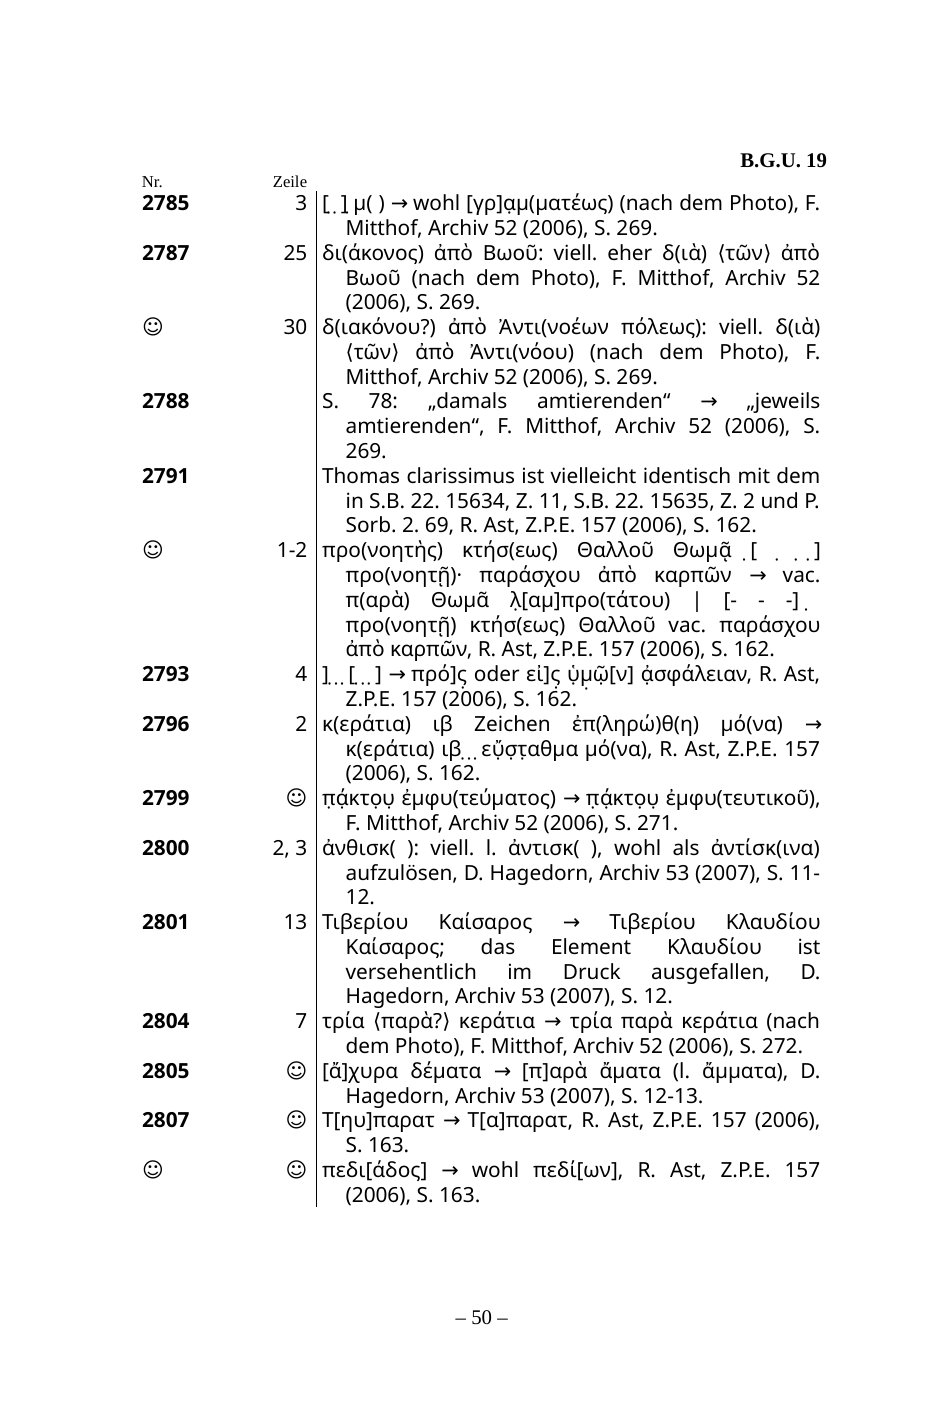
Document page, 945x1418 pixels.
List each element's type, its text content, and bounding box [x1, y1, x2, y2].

table_cell 1-2 [224, 538, 316, 662]
table_cell 13 [224, 910, 316, 1009]
table_cell π̣ά̣κτο̣υ̣ ἐμφυ(τεύματος) → π̣ά̣κτο̣υ̣ ἐμφυ(τευτικοῦ), F. Mitthof, Archiv 52 (2006), S. 271. [317, 786, 827, 835]
table_cell [ἄ]χυρα δέματα → [π]αρὰ ἄματα (l. ἄμματα), D. Hagedorn, Archiv 53 (2007), S. 12-13. [317, 1059, 827, 1108]
table_cell ☺ [136, 315, 224, 389]
table_cell ☺ [224, 786, 316, 835]
table_cell Τ[ηυ]παρατ → Τ[α]παρατ, R. Ast, Z.P.E. 157 (2006), S. 163. [317, 1108, 827, 1158]
table_cell 2785 [136, 191, 224, 240]
table_cell 2787 [136, 240, 224, 315]
table_cell ☺ [136, 1158, 224, 1207]
table_cell ☺ [224, 1108, 316, 1158]
table_cell προ(νοητὴς) κτήσ(εως) Θαλλοῦ Θωμᾷ ̣[ ̣ ̣ ̣] προ(νοητῇ)· παράσχου ἀπὸ καρπῶν → vac. π(αρὰ) Θωμᾶ λ̣[αμ]προ(τάτου) | [- - -] ̣ προ(νοητῇ) κτήσ(εως) Θαλλοῦ vac. παράσχου ἀπὸ καρπῶν, R. Ast, Z.P.E. 157 (2006), S. 162. [317, 538, 827, 662]
table_cell ☺ [224, 1059, 316, 1108]
table_cell 2805 [136, 1059, 224, 1108]
table_cell 2807 [136, 1108, 224, 1158]
table_cell τρία ⟨παρὰ?⟩ κεράτια → τρία παρὰ κεράτια (nach dem Photo), F. Mitthof, Archiv 52 (2006), S. 272. [317, 1009, 827, 1058]
table_cell 2796 [136, 711, 224, 786]
table_cell 7 [224, 1009, 316, 1058]
table_cell S. 78: „damals amtierenden“ → „jeweils amtierenden“, F. Mitthof, Archiv 52 (2006), S. 269. [317, 389, 827, 463]
table_cell δ(ιακόνου?) ἀπὸ Ἀντι(νοέων πόλεως): viell. δ(ιὰ) ⟨τῶν⟩ ἀπὸ Ἀντι(νόου) (nach dem Photo), F. Mitthof, Archiv 52 (2006), S. 269. [317, 315, 827, 389]
table_cell ἀνθισκ( ): viell. l. ἀντισκ( ), wohl als ἀντίσκ(ινα) aufzulösen, D. Hagedorn, Archiv 53 (2007), S. 11-12. [317, 835, 827, 910]
table_cell [ ̣ ̣] ̣μ( ) → wohl [γρ]α̣μ(ματέως) (nach dem Photo), F. Mitthof, Archiv 52 (2006), S. 269. [317, 191, 827, 240]
table_cell δι(άκονος) ἀπὸ Βωοῦ: viell. eher δ(ιὰ) ⟨τῶν⟩ ἀπὸ Βωοῦ (nach dem Photo), F. Mitthof, Archiv 52 (2006), S. 269. [317, 240, 827, 315]
table_cell 2793 [136, 662, 224, 711]
table_cell 2801 [136, 910, 224, 1009]
table_cell 2 [224, 711, 316, 786]
table_cell ☺ [136, 538, 224, 662]
table_cell Τιβερίου Καίσαρος → Τιβερίου Κλαυδίου Καίσαρος; das Element Κλαυδίου ist versehentlich im Druck ausgefallen, D. Hagedorn, Archiv 53 (2007), S. 12. [317, 910, 827, 1009]
table_cell 2799 [136, 786, 224, 835]
table_cell 2, 3 [224, 835, 316, 910]
table_cell πεδι[άδος] → wohl πεδί[ων], R. Ast, Z.P.E. 157 (2006), S. 163. [317, 1158, 827, 1207]
table_cell 2804 [136, 1009, 224, 1058]
table_cell κ(εράτια) ιβ Zeichen ἐπ(ληρώ)θ(η) μό(να) → κ(εράτια) ιβ ̣ ̣ ̣εὔ̣σ̣τ̣αθμα μό(να), R. Ast, Z.P.E. 157 (2006), S. 162. [317, 711, 827, 786]
table_cell Thomas clarissimus ist vielleicht identisch mit dem in S.B. 22. 15634, Z. 11, S.B. 22. 15635, Z. 2 und P. Sorb. 2. 69, R. Ast, Z.P.E. 157 (2006), S. 162. [317, 464, 827, 538]
table_cell 2791 [136, 464, 316, 538]
table_cell 3 [224, 191, 316, 240]
table_cell 25 [224, 240, 316, 315]
table_cell 4 [224, 662, 316, 711]
table_cell ] ̣ ̣ ̣[ ̣ ̣ ̣] → πρό]ς̣ oder εἰ]ς̣ ὑ̣μ̣ῶ̣[ν] ἀ̣σφάλειαν, R. Ast, Z.P.E. 157 (2006), S. 162. [317, 662, 827, 711]
table_cell 30 [224, 315, 316, 389]
table_cell 2800 [136, 835, 224, 910]
table_cell 2788 [136, 389, 316, 463]
table_cell ☺ [224, 1158, 316, 1207]
